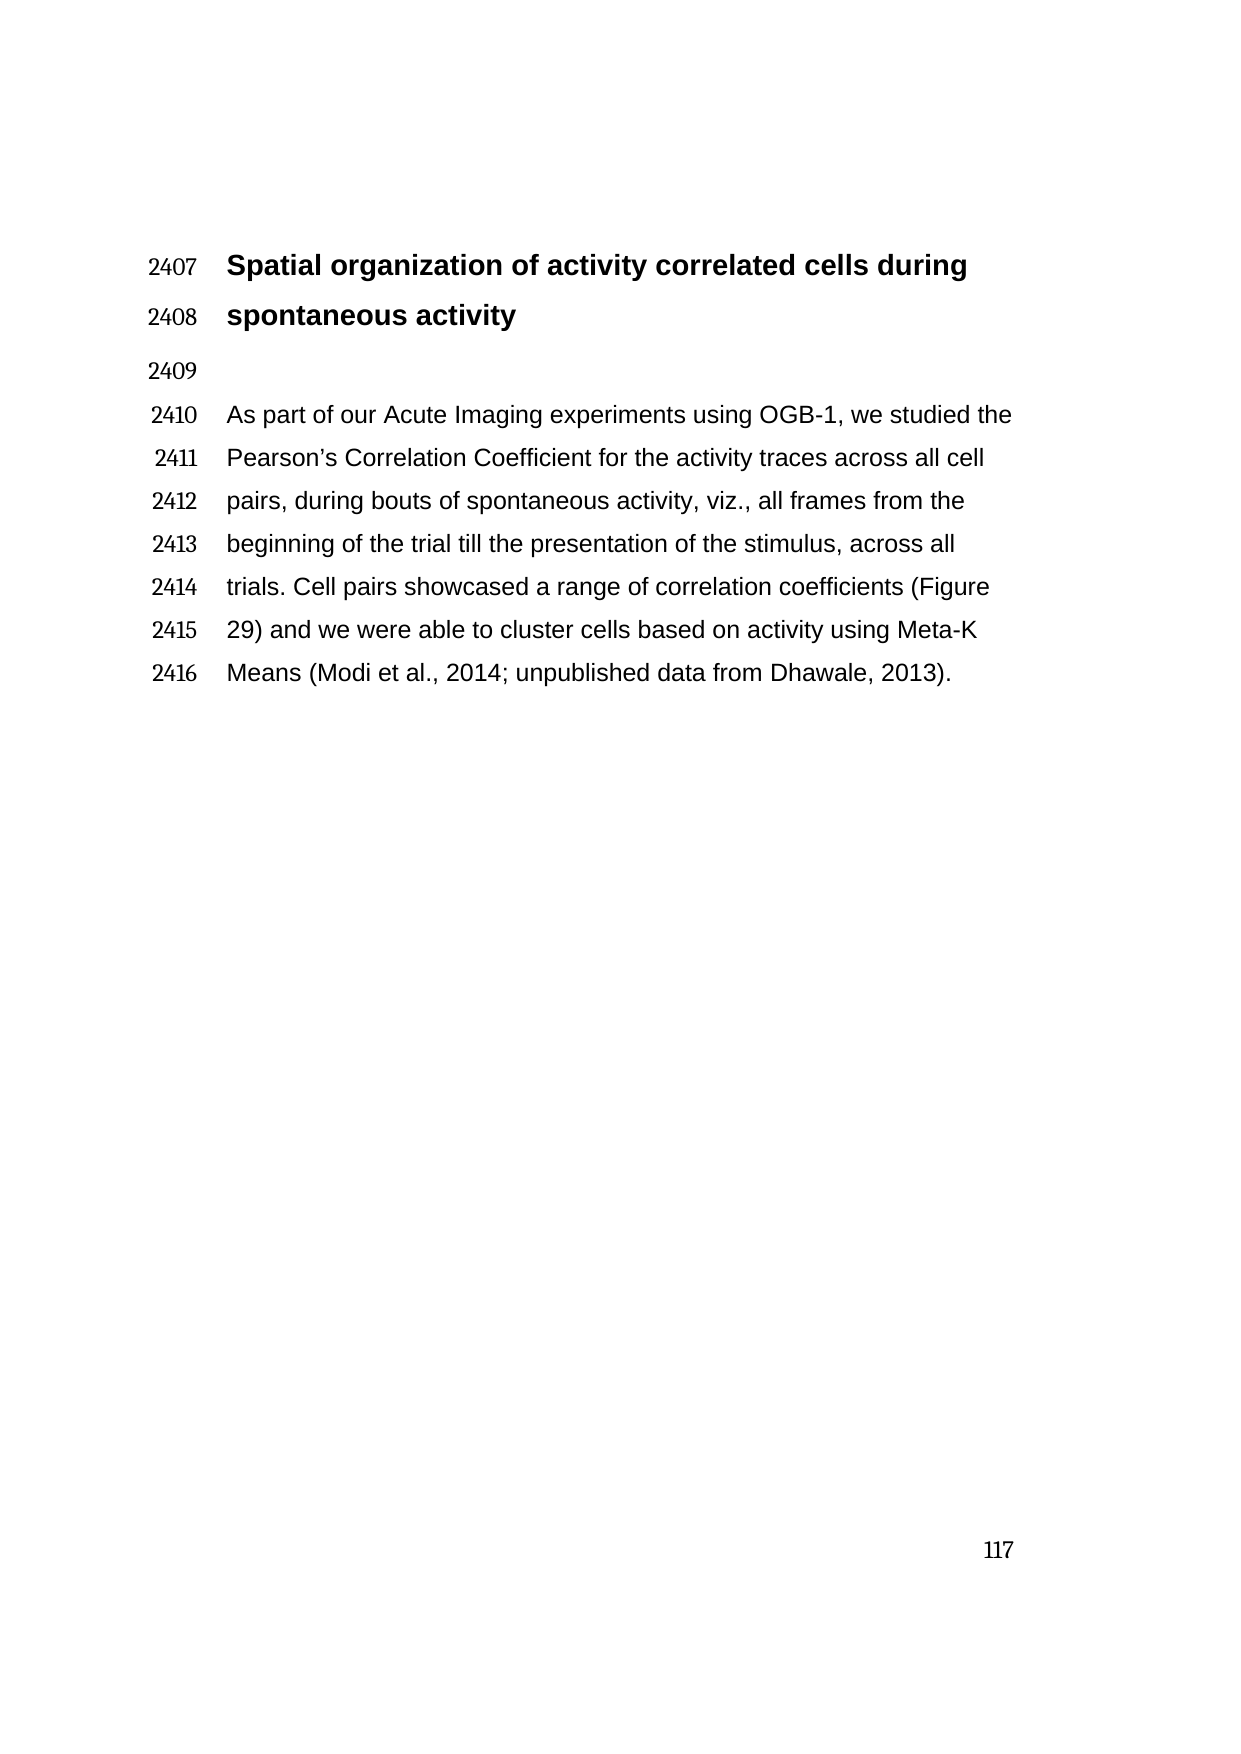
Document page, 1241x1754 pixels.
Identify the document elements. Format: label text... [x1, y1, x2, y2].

text As part of our Acute Imaging experiments using OGB-1, we studied the Pearson’s Correlation Coefficient for the activity traces across all cell pairs, during bouts of spontaneous activity, viz., all frames from the beginning of the trial till the presentation of the stimulus, across all trials. Cell pairs showcased a range of correlation coefficients (Figure 29) and we were able to cluster cells based on activity using Meta-K Means (Modi et al., 2014; unpublished data from Dhawale, 2013)⁠. [226, 400, 1014, 687]
subtitle Spatial organization of activity correlated cells during spontaneous activity [226, 248, 1014, 331]
